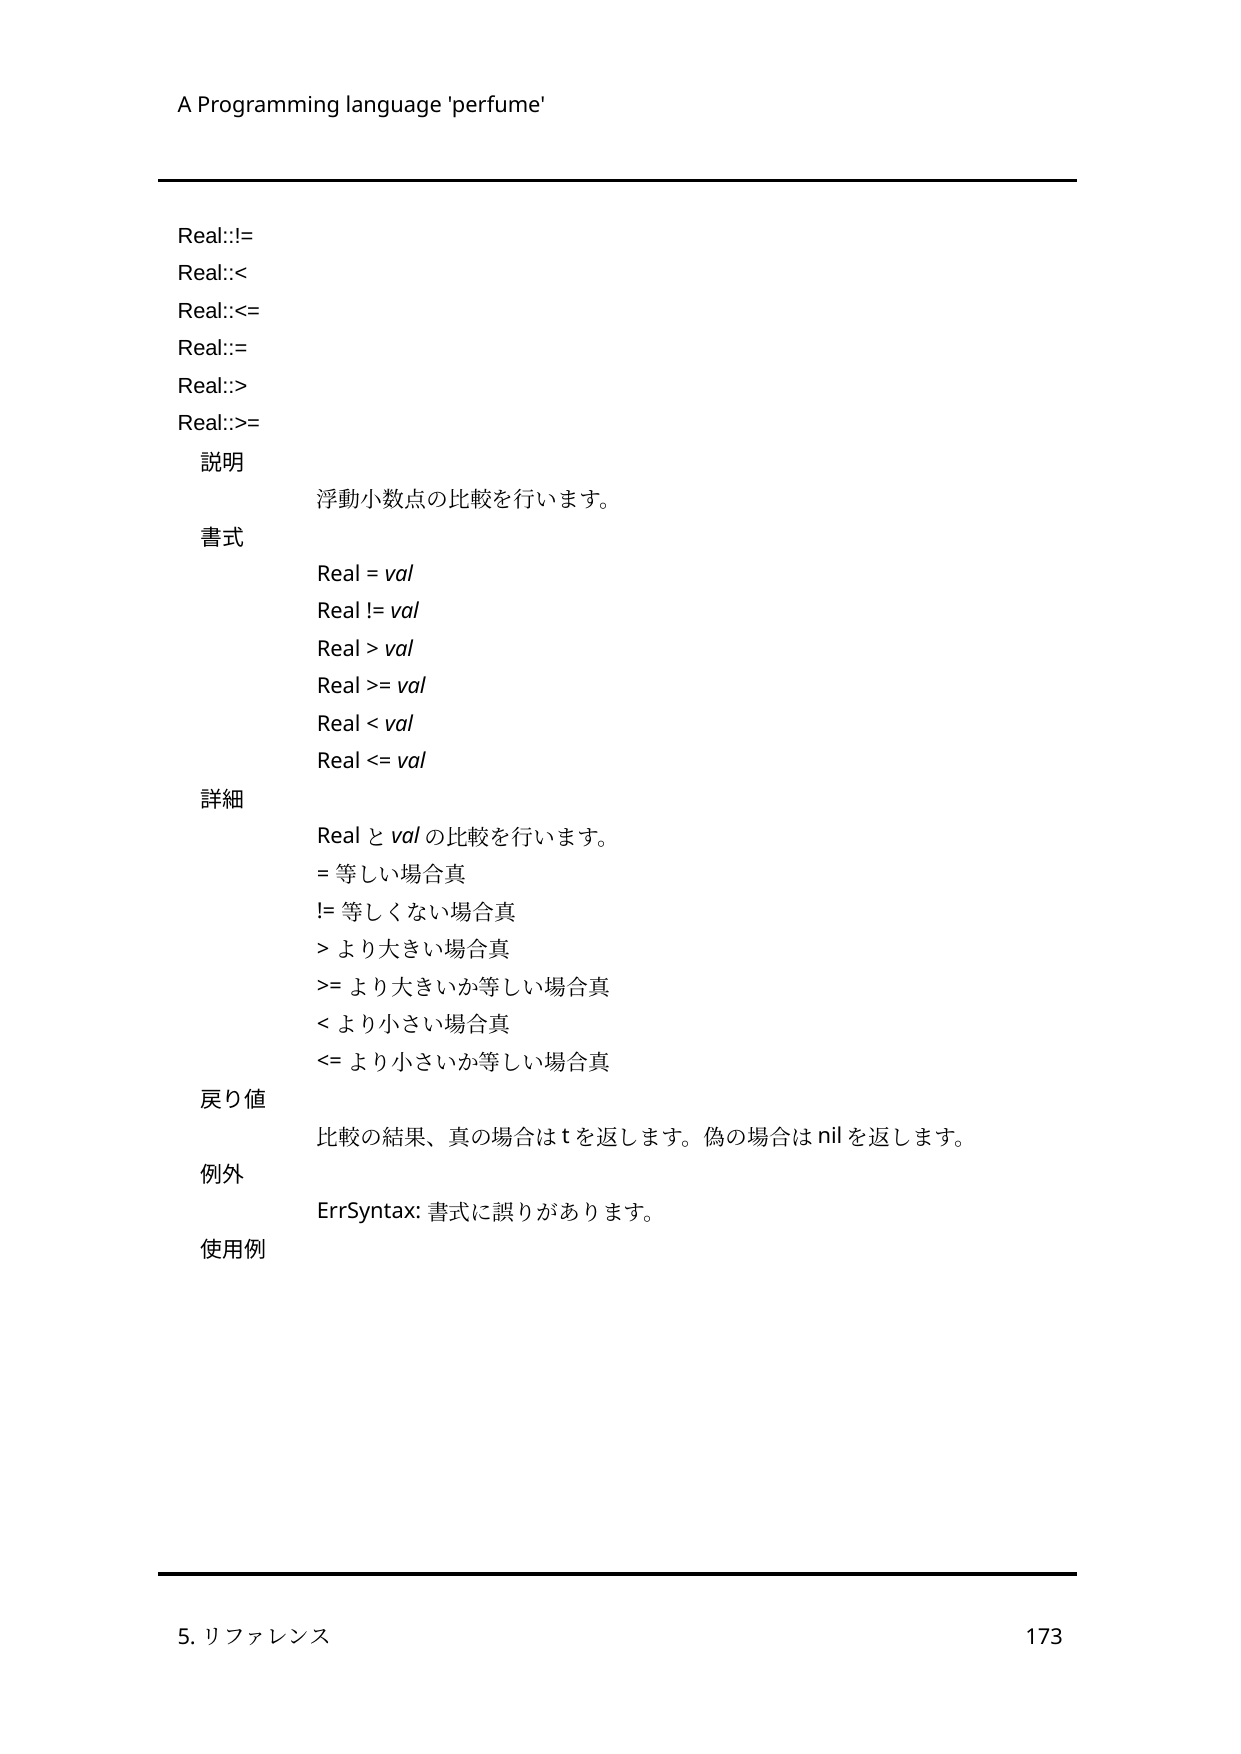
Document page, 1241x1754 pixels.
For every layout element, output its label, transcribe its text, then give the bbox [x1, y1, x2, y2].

table_cell Realとvalの比較を行います。 = 等しい場合真 != 等しくない場合真 > より大きい場合真 >= より大きいか等しい場合真 < より小さい場合真 <= より小さいか等しい場合真 [317, 779, 1063, 1079]
subtitle Real::= [177, 329, 1063, 367]
table_header 浮動小数点の比較を行います。 [317, 442, 1063, 517]
table_cell ErrSyntax: 書式に誤りがあります。 [317, 1154, 1063, 1229]
subtitle Real::> [177, 367, 1063, 404]
table_cell [317, 1229, 1063, 1304]
subtitle Real::>= [177, 404, 1063, 442]
subtitle Real::< [177, 254, 1063, 292]
table_cell 使用例 [200, 1229, 317, 1304]
table_cell 戻り値 [200, 1079, 317, 1154]
table_cell 比較の結果、真の場合はtを返します。偽の場合はnilを返します。 [317, 1079, 1063, 1154]
table_cell Real = val Real != val Real > val Real >= val Real < val Real <= val [317, 517, 1063, 779]
subtitle Real::<= [177, 292, 1063, 329]
table_cell 詳細 [200, 779, 317, 1079]
table_header 説明 [200, 442, 317, 517]
table_cell 例外 [200, 1154, 317, 1229]
table_cell 書式 [200, 517, 317, 779]
subtitle Real::!= [177, 217, 1063, 254]
